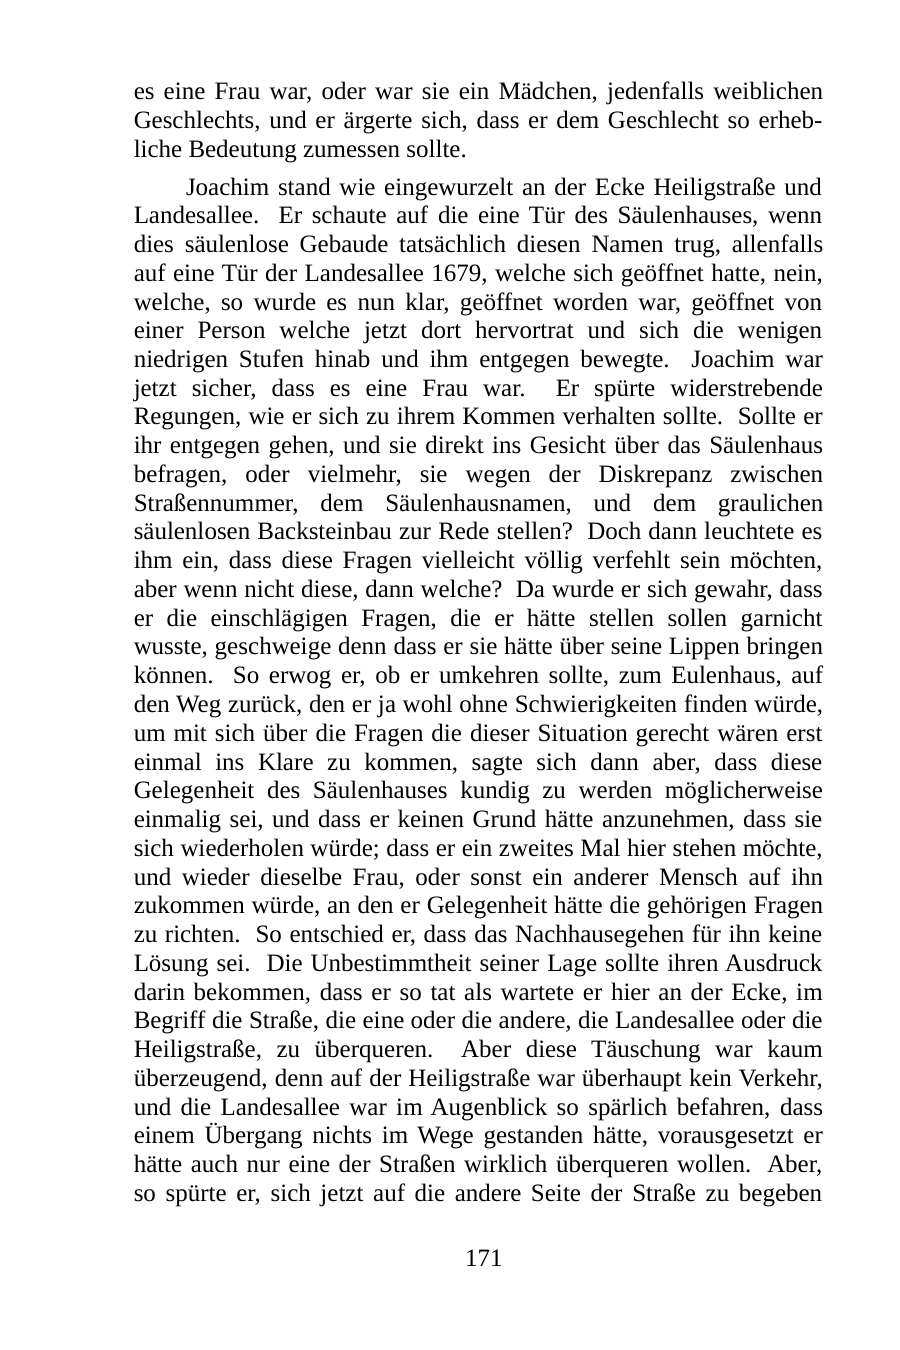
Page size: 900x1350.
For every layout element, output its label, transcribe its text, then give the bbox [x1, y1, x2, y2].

text es eine Frau war, oder war sie ein Mädchen, jedenfalls weiblichen Geschlechts, und er ärgerte sich, dass er dem Geschlecht so erheb-liche Bedeutung zumessen sollte. [133, 76, 823, 163]
text Joachim stand wie eingewurzelt an der Ecke Heiligstraße und Landesallee. Er schaute auf die eine Tür des Säulenhauses, wenn dies säulenlose Gebaude tatsächlich diesen Namen trug, allenfalls auf eine Tür der Landesallee 1679, welche sich geöffnet hatte, nein, welche, so wurde es nun klar, geöffnet worden war, geöffnet von einer Person welche jetzt dort hervortrat und sich die wenigen niedrigen Stufen hinab und ihm entgegen bewegte. Joachim war jetzt sicher, dass es eine Frau war. Er spürte widerstrebende Regungen, wie er sich zu ihrem Kommen verhalten sollte. Sollte er ihr entgegen gehen, und sie direkt ins Gesicht über das Säulenhaus befragen, oder vielmehr, sie wegen der Diskrepanz zwischen Straßennummer, dem Säulenhausnamen, und dem graulichen säulenlosen Backsteinbau zur Rede stellen? Doch dann leuchtete es ihm ein, dass diese Fragen vielleicht völlig verfehlt sein möchten, aber wenn nicht diese, dann welche? Da wurde er sich gewahr, dass er die einschlägigen Fragen, die er hätte stellen sollen garnicht wusste, geschweige denn dass er sie hätte über seine Lippen bringen können. So erwog er, ob er umkehren sollte, zum Eulenhaus, auf den Weg zurück, den er ja wohl ohne Schwierigkeiten finden würde, um mit sich über die Fragen die dieser Situation gerecht wären erst einmal ins Klare zu kommen, sagte sich dann aber, dass diese Gelegenheit des Säulenhauses kundig zu werden möglicherweise einmalig sei, und dass er keinen Grund hätte anzunehmen, dass sie sich wiederholen würde; dass er ein zweites Mal hier stehen möchte, und wieder dieselbe Frau, oder sonst ein anderer Mensch auf ihn zukommen würde, an den er Gelegenheit hätte die gehörigen Fragen zu richten. So entschied er, dass das Nachhausegehen für ihn keine Lösung sei. Die Unbestimmtheit seiner Lage sollte ihren Ausdruck darin bekommen, dass er so tat als wartete er hier an der Ecke, im Begriff die Straße, die eine oder die andere, die Landesallee oder die Heiligstraße, zu überqueren. Aber diese Täuschung war kaum überzeugend, denn auf der Heiligstraße war überhaupt kein Verkehr, und die Landesallee war im Augenblick so spärlich befahren, dass einem Übergang nichts im Wege gestanden hätte, vorausgesetzt er hätte auch nur eine der Straßen wirklich überqueren wollen. Aber, so spürte er, sich jetzt auf die andere Seite der Straße zu begeben [133, 172, 823, 1207]
